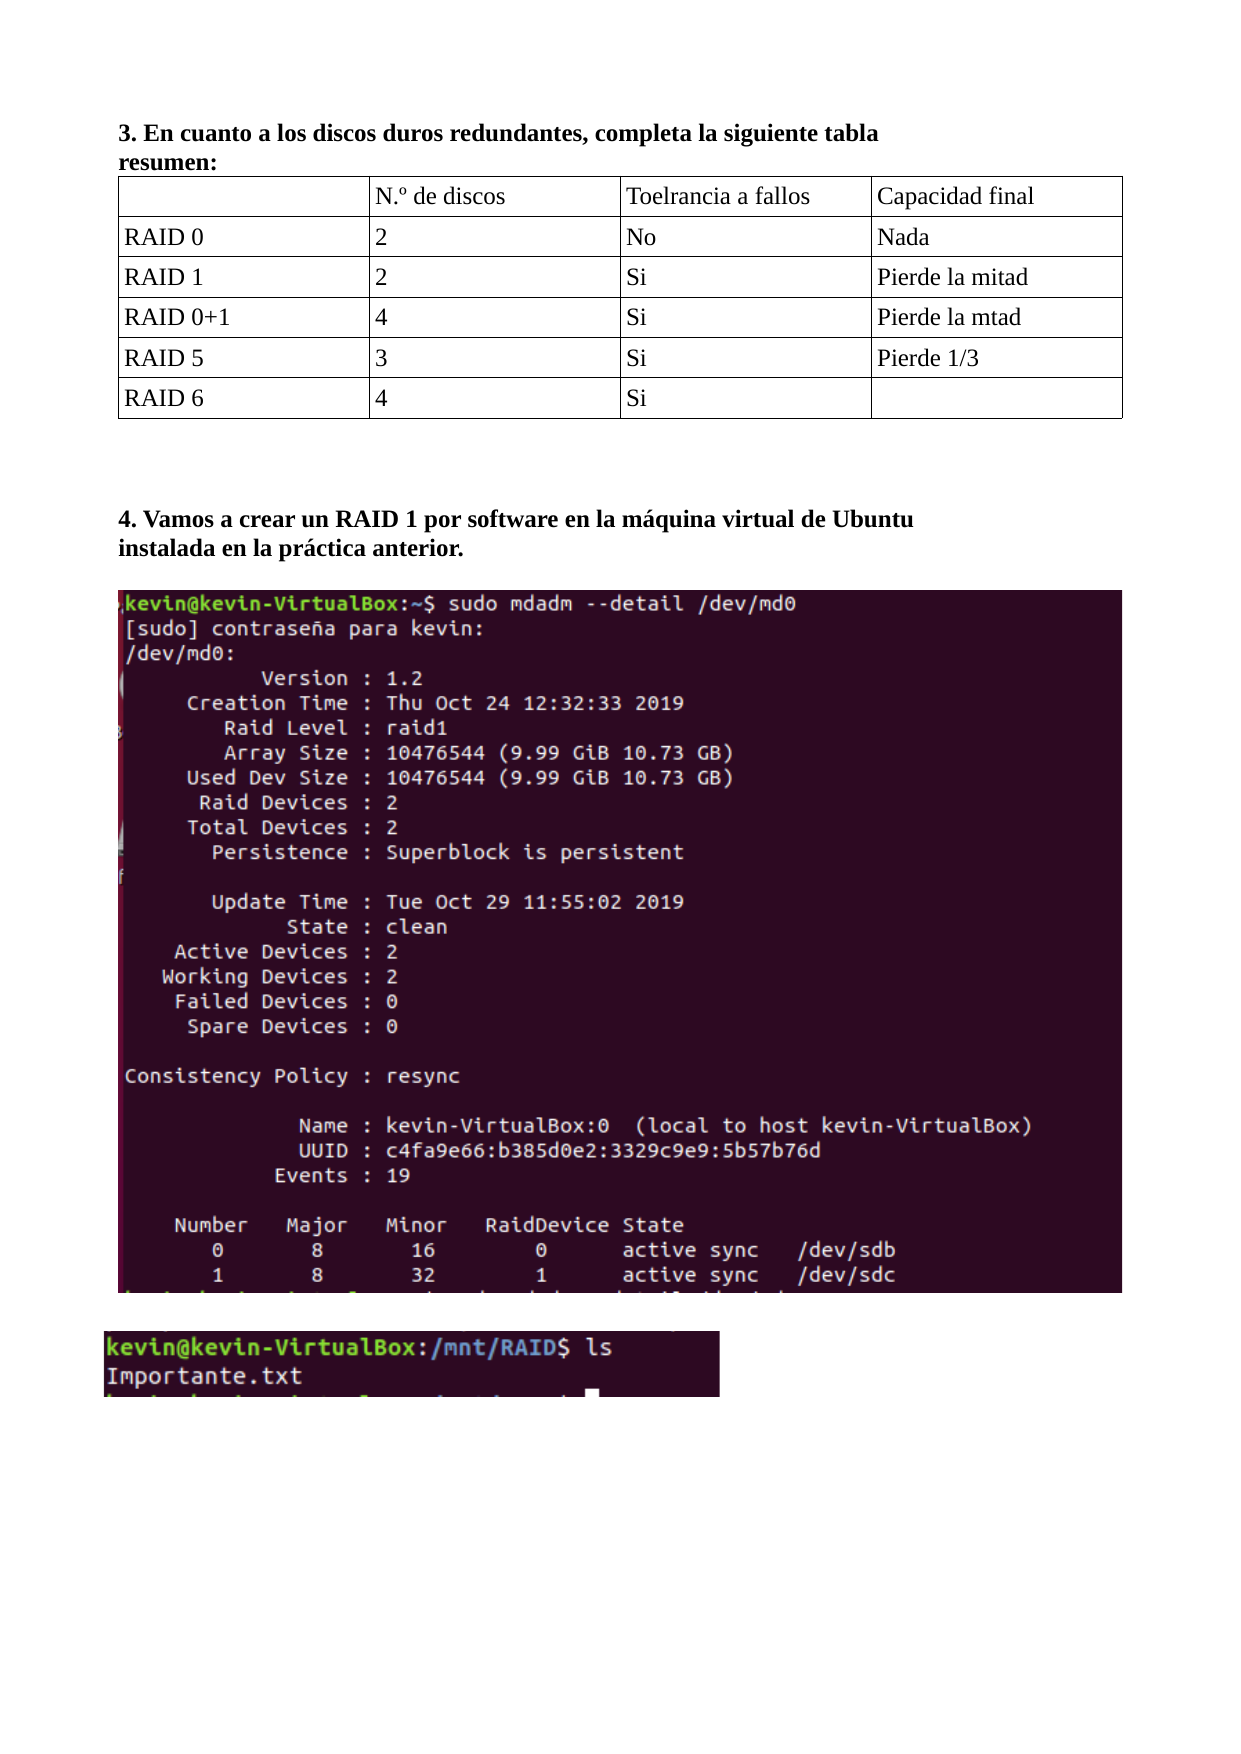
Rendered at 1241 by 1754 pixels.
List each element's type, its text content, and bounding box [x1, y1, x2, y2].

table_cell Si [621, 378, 871, 417]
table_cell RAID 1 [119, 257, 369, 297]
table_cell Pierde la mitad [872, 257, 1122, 297]
table_cell No [621, 217, 871, 256]
table_header Toelrancia a fallos [621, 177, 871, 216]
table_cell 4 [370, 378, 620, 417]
text instalada en la práctica anterior. [118, 533, 1122, 561]
table_cell Pierde 1/3 [872, 338, 1122, 377]
table_cell RAID 0 [119, 217, 369, 256]
table_cell Si [621, 338, 871, 377]
table_cell Pierde la mtad [872, 298, 1122, 337]
table_header N.º de discos [370, 177, 620, 216]
table_cell 2 [370, 217, 620, 256]
table_header Capacidad final [872, 177, 1122, 216]
table_cell RAID 6 [119, 378, 369, 417]
text resumen: [118, 147, 1122, 176]
table_cell Si [621, 257, 871, 297]
text 4. Vamos a crear un RAID 1 por software en la máquina virtual de Ubuntu [118, 504, 1122, 533]
table_cell RAID 0+1 [119, 298, 369, 337]
table_cell 2 [370, 257, 620, 297]
text 3. En cuanto a los discos duros redundantes, completa la siguiente tabla [118, 118, 1122, 147]
picture [118, 590, 1123, 1293]
picture [103, 1331, 720, 1397]
table_cell RAID 5 [119, 338, 369, 377]
table_cell [872, 378, 1122, 417]
table_cell Nada [872, 217, 1122, 256]
table_header [119, 177, 369, 216]
table_cell Si [621, 298, 871, 337]
table_cell 4 [370, 298, 620, 337]
table_cell 3 [370, 338, 620, 377]
